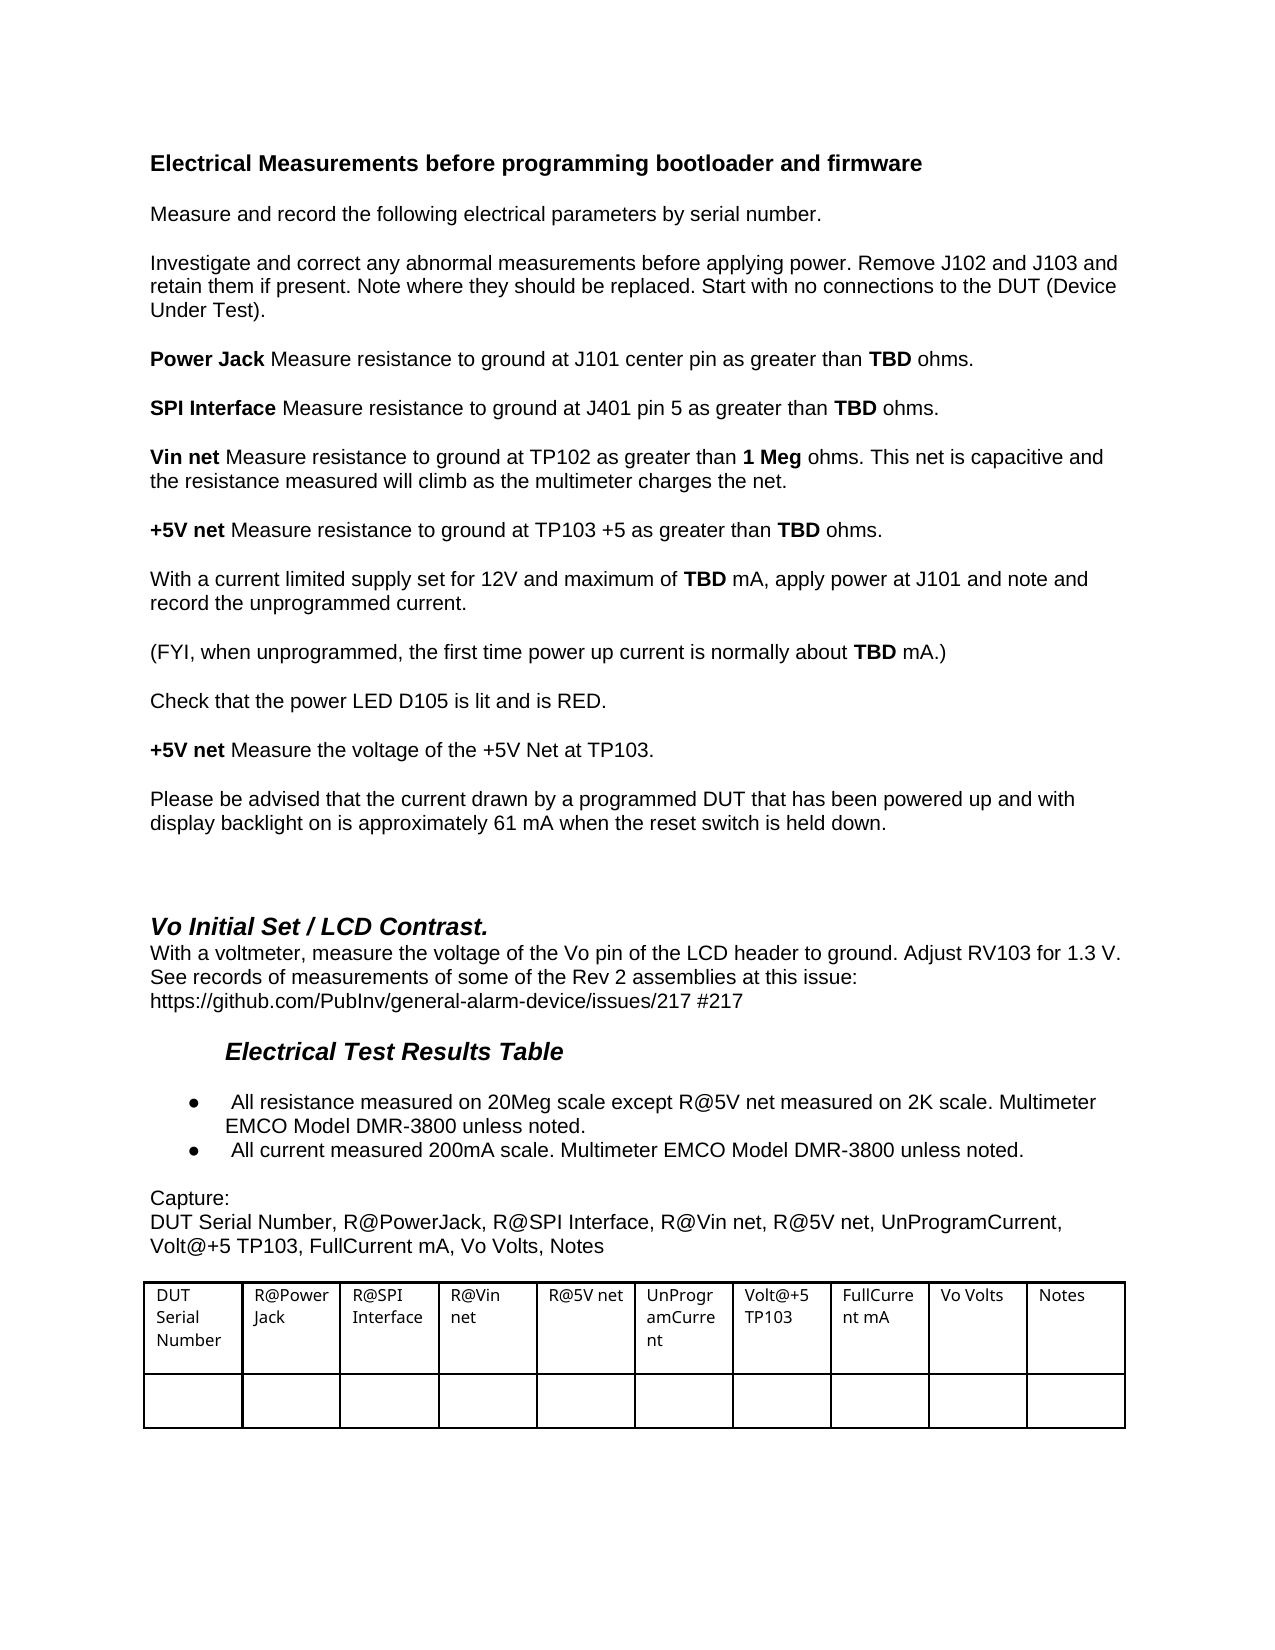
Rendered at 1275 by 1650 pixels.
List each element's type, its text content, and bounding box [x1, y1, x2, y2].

text With a current limited supply set for 12V and maximum of TBD mA, apply power at J101 and note and record the unprogrammed current. [150, 567, 1125, 615]
text Measure and record the following electrical parameters by serial number. [150, 201, 1125, 225]
table_header R@Vin net [440, 1284, 536, 1372]
table_cell [341, 1375, 438, 1427]
text Please be advised that the current drawn by a programmed DUT that has been powered up and with display backlight on is approximately 61 mA when the reset switch is held down. [150, 787, 1125, 835]
table_header DUT Serial Number [145, 1284, 241, 1372]
text Capture: [150, 1186, 1125, 1209]
list All resistance measured on 20Meg scale except R@5V net measured on 2K scale. Multimeter EMCO Model DMR-3800 unless noted. [187, 1090, 1125, 1138]
table_header R@PowerJack [244, 1284, 339, 1372]
table_cell [244, 1375, 339, 1427]
table_header UnProgramCurrent [636, 1284, 732, 1372]
table_cell [636, 1375, 732, 1427]
list All current measured 200mA scale. Multimeter EMCO Model DMR-3800 unless noted. [187, 1138, 1125, 1162]
subtitle Electrical Measurements before programming bootloader and firmware [150, 150, 1125, 176]
text Investigate and correct any abnormal measurements before applying power. Remove J102 and J103 and retain them if present. Note where they should be replaced. Start with no connections to the DUT (Device Under Test). [150, 250, 1125, 322]
table_header Vo Volts [930, 1284, 1026, 1372]
text DUT Serial Number, R@PowerJack, R@SPI Interface, R@Vin net, R@5V net, UnProgramCurrent, Volt@+5 TP103, FullCurrent mA, Vo Volts, Notes [150, 1209, 1125, 1257]
table_cell [930, 1375, 1026, 1427]
table_cell [734, 1375, 830, 1427]
table_cell [832, 1375, 928, 1427]
text Check that the power LED D105 is lit and is RED. [150, 689, 1125, 713]
text SPI Interface Measure resistance to ground at J401 pin 5 as greater than TBD ohms. [150, 396, 1125, 420]
subtitle Electrical Test Results Table [225, 1037, 1125, 1066]
text With a voltmeter, measure the voltage of the Vo pin of the LCD header to ground. Adjust RV103 for 1.3 V. [150, 941, 1125, 965]
text Vin net Measure resistance to ground at TP102 as greater than 1 Meg ohms. This net is capacitive and the resistance measured will climb as the multimeter charges the net. [150, 445, 1125, 493]
table_header Notes [1028, 1284, 1124, 1372]
table_cell [440, 1375, 536, 1427]
table_header FullCurrent mA [832, 1284, 928, 1372]
text (FYI, when unprogrammed, the first time power up current is normally about TBD mA.) [150, 640, 1125, 664]
table_header Volt@+5 TP103 [734, 1284, 830, 1372]
table_header R@5V net [538, 1284, 634, 1372]
table_header R@SPI Interface [341, 1284, 438, 1372]
table_cell [145, 1375, 241, 1427]
subtitle Vo Initial Set / LCD Contrast. [150, 912, 1125, 941]
text +5V net Measure resistance to ground at TP103 +5 as greater than TBD ohms. [150, 518, 1125, 542]
text Power Jack Measure resistance to ground at J101 center pin as greater than TBD ohms. [150, 347, 1125, 371]
text +5V net Measure the voltage of the +5V Net at TP103. [150, 738, 1125, 762]
text See records of measurements of some of the Rev 2 assemblies at this issue: https://github.com/PubInv/general-alarm-device/issues/217 #217 [150, 965, 1125, 1013]
table_cell [1028, 1375, 1124, 1427]
table_cell [538, 1375, 634, 1427]
